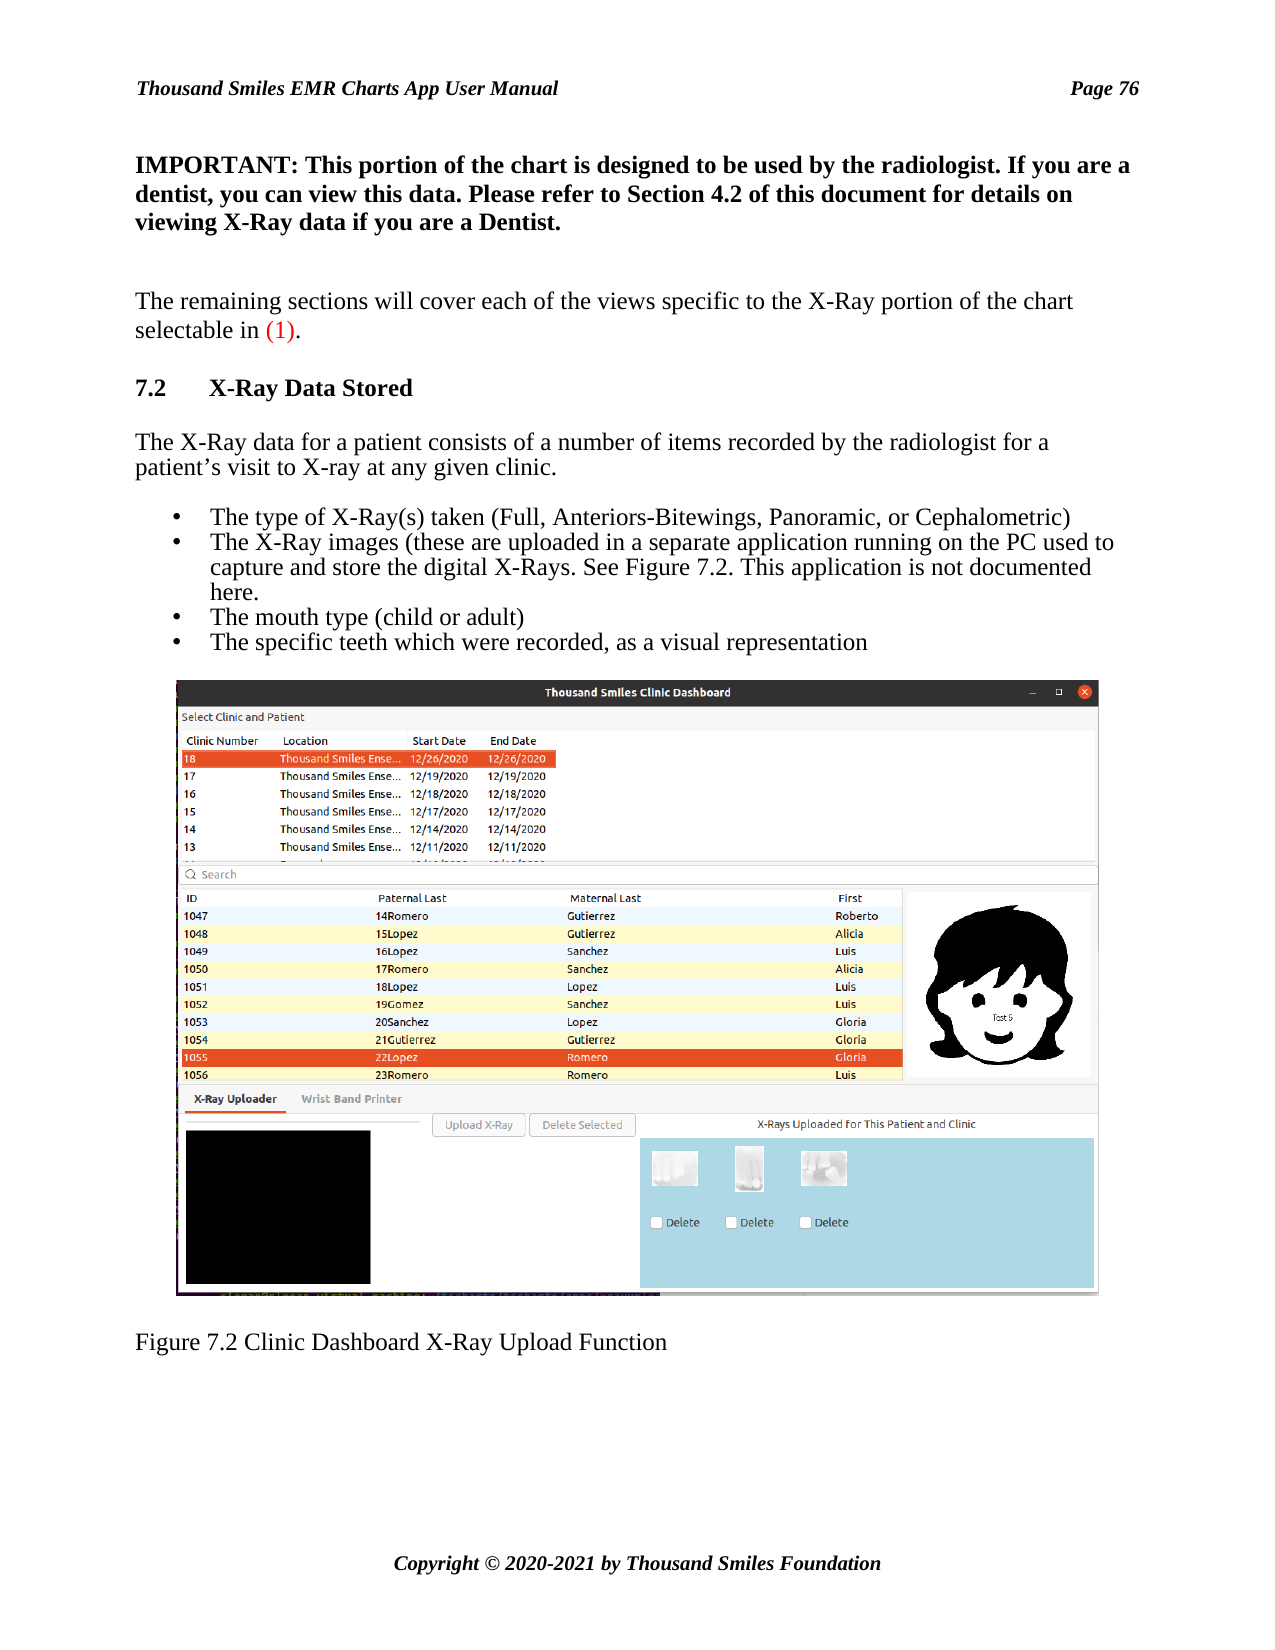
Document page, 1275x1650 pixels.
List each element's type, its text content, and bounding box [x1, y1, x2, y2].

list The type of X-Ray(s) taken (Full, Anteriors-Bitewings, Panoramic, or Cephalometric) [172, 506, 1140, 531]
text The X-Ray data for a patient consists of a number of items recorded by the radiologist for a patient’s visit to X-ray at any given clinic. [135, 431, 1140, 481]
text The remaining sections will cover each of the views specific to the X-Ray portion of the chart selectable in (1). [135, 286, 1140, 344]
text Figure 7.2 Clinic Dashboard X-Ray Upload Function [135, 1331, 1140, 1356]
list The specific teeth which were recorded, as a visual representation [172, 631, 1140, 656]
text IMPORTANT: This portion of the chart is designed to be used by the radiologist. If you are a dentist, you can view this data. Please refer to Section 4.2 of this document for details on viewing X-Ray data if you are a Dentist. [135, 150, 1140, 236]
list The X-Ray images (these are uploaded in a separate application running on the PC used to capture and store the digital X-Rays. See Figure 7.2. This application is not documented here. [172, 531, 1140, 606]
picture [176, 680, 1099, 1296]
list The mouth type (child or adult) [172, 606, 1140, 631]
subtitle X-Ray Data Stored [135, 373, 1140, 402]
